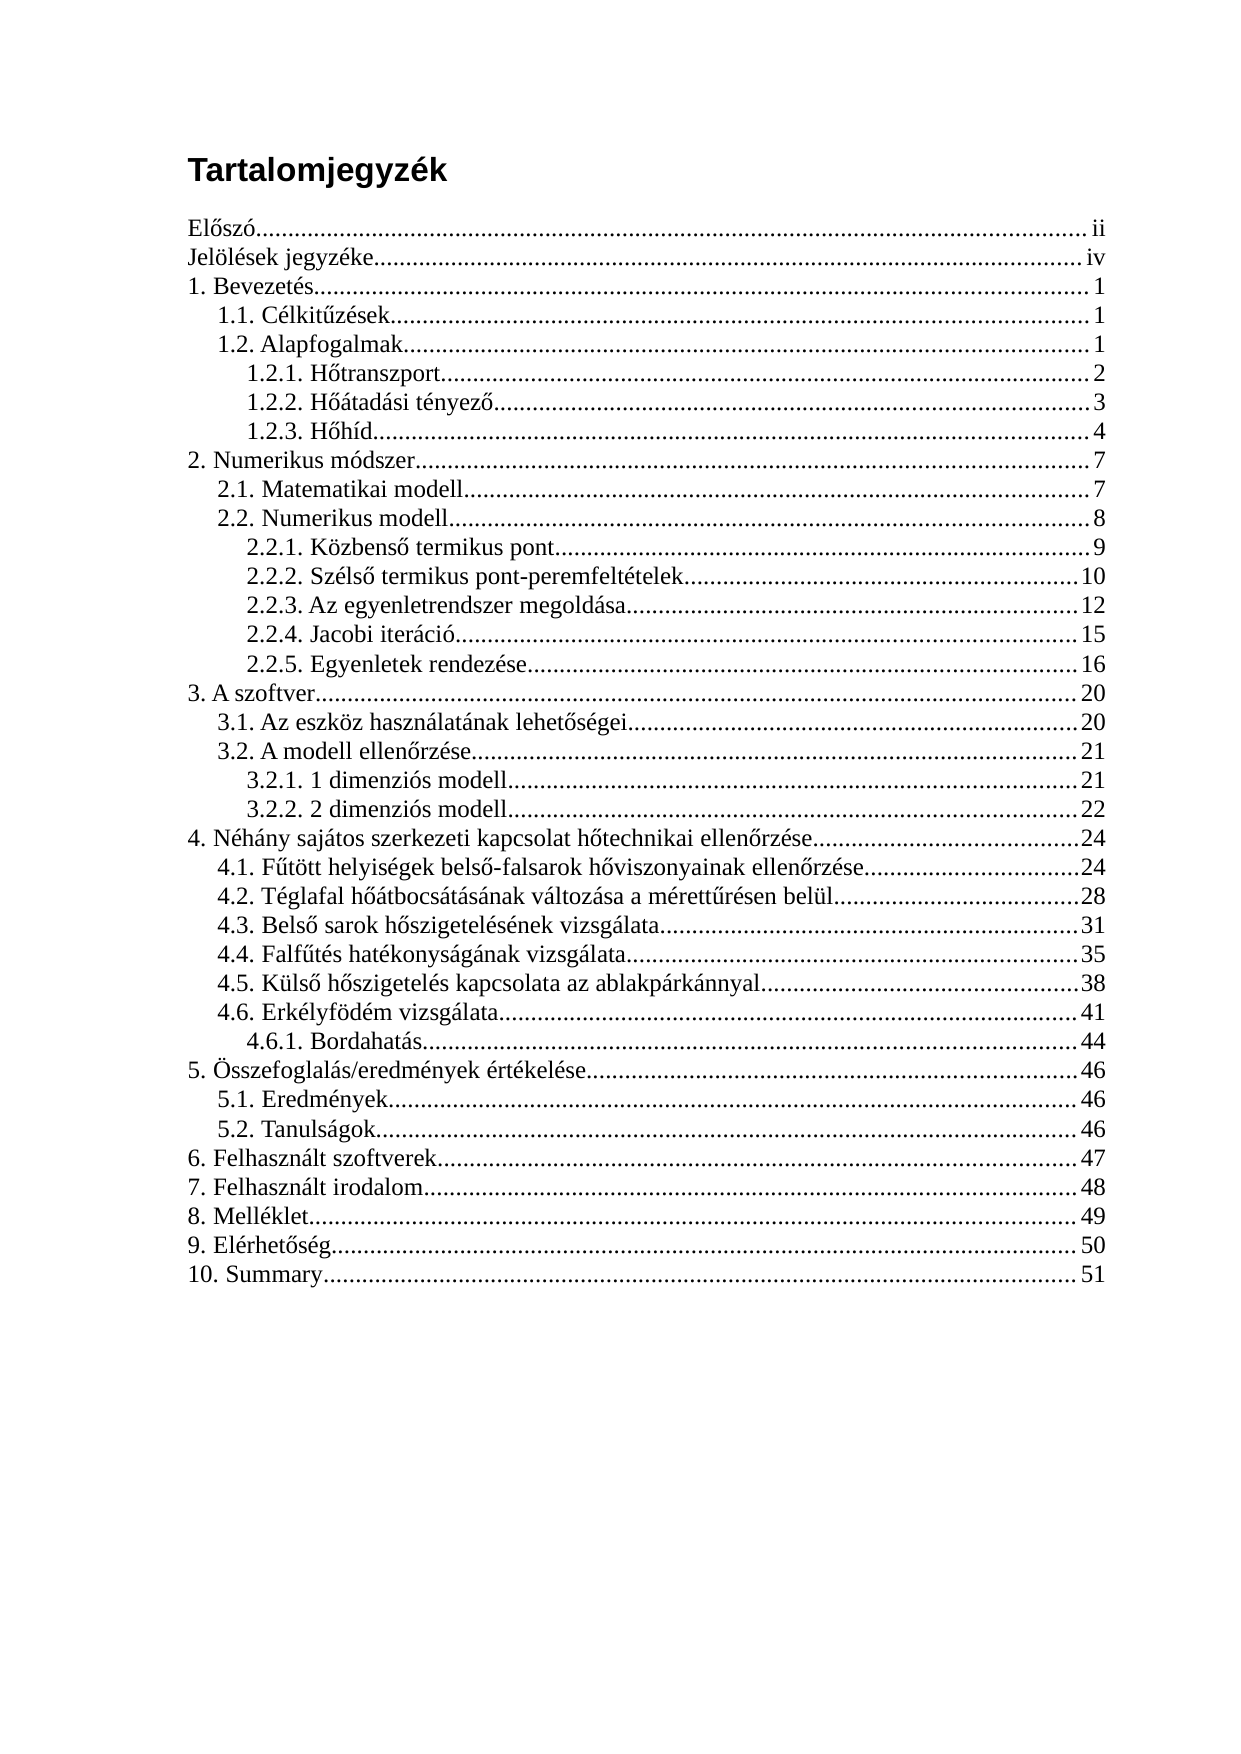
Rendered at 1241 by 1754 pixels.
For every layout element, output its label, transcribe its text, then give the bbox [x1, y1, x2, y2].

text 7. Felhasznált irodalom 48 [187, 1172, 1106, 1201]
text 3.2.2. 2 dimenziós modell 22 [246, 794, 1106, 823]
text 9. Elérhetőség 50 [187, 1230, 1106, 1259]
text 1.2.2. Hőátadási tényező 3 [246, 387, 1106, 416]
text 2.2. Numerikus modell 8 [217, 503, 1106, 532]
text 2.2.5. Egyenletek rendezése 16 [246, 648, 1106, 677]
text 3.2.1. 1 dimenziós modell 21 [246, 765, 1106, 794]
text 4.3. Belső sarok hőszigetelésének vizsgálata 31 [217, 910, 1106, 939]
text Előszó ii [187, 212, 1106, 242]
text 3.1. Az eszköz használatának lehetőségei 20 [217, 707, 1106, 736]
text 10. Summary 51 [187, 1259, 1106, 1288]
text 1. Bevezetés 1 [187, 271, 1106, 300]
text 4. Néhány sajátos szerkezeti kapcsolat hőtechnikai ellenőrzése 24 [187, 823, 1106, 852]
text 2.2.1. Közbenső termikus pont 9 [246, 532, 1106, 561]
text 4.4. Falfűtés hatékonyságának vizsgálata 35 [217, 939, 1106, 968]
text 4.2. Téglafal hőátbocsátásának változása a mérettűrésen belül 28 [217, 881, 1106, 910]
text 1.2.1. Hőtranszport 2 [246, 358, 1106, 387]
text 5.2. Tanulságok 46 [217, 1113, 1106, 1142]
text 1.2.3. Hőhíd 4 [246, 416, 1106, 445]
text 5. Összefoglalás/eredmények értékelése 46 [187, 1055, 1106, 1084]
text 5.1. Eredmények 46 [217, 1084, 1106, 1113]
text 4.6. Erkélyfödém vizsgálata 41 [217, 997, 1106, 1026]
text 2.2.4. Jacobi iteráció 15 [246, 619, 1106, 648]
text 1.2. Alapfogalmak 1 [217, 329, 1106, 358]
text 3. A szoftver 20 [187, 677, 1106, 707]
text 2. Numerikus módszer 7 [187, 445, 1106, 474]
text 2.2.2. Szélső termikus pont-peremfeltételek 10 [246, 561, 1106, 590]
text 4.6.1. Bordahatás 44 [246, 1026, 1106, 1055]
text 3.2. A modell ellenőrzése 21 [217, 736, 1106, 765]
text 2.2.3. Az egyenletrendszer megoldása 12 [246, 590, 1106, 619]
text 1.1. Célkitűzések 1 [217, 300, 1106, 329]
text 4.5. Külső hőszigetelés kapcsolata az ablakpárkánnyal 38 [217, 968, 1106, 997]
text 6. Felhasznált szoftverek 47 [187, 1142, 1106, 1172]
text 2.1. Matematikai modell 7 [217, 474, 1106, 503]
text 8. Melléklet 49 [187, 1201, 1106, 1230]
text 4.1. Fűtött helyiségek belső-falsarok hőviszonyainak ellenőrzése 24 [217, 852, 1106, 881]
subtitle Tartalomjegyzék [187, 150, 1106, 188]
text Jelölések jegyzéke iv [187, 242, 1106, 271]
